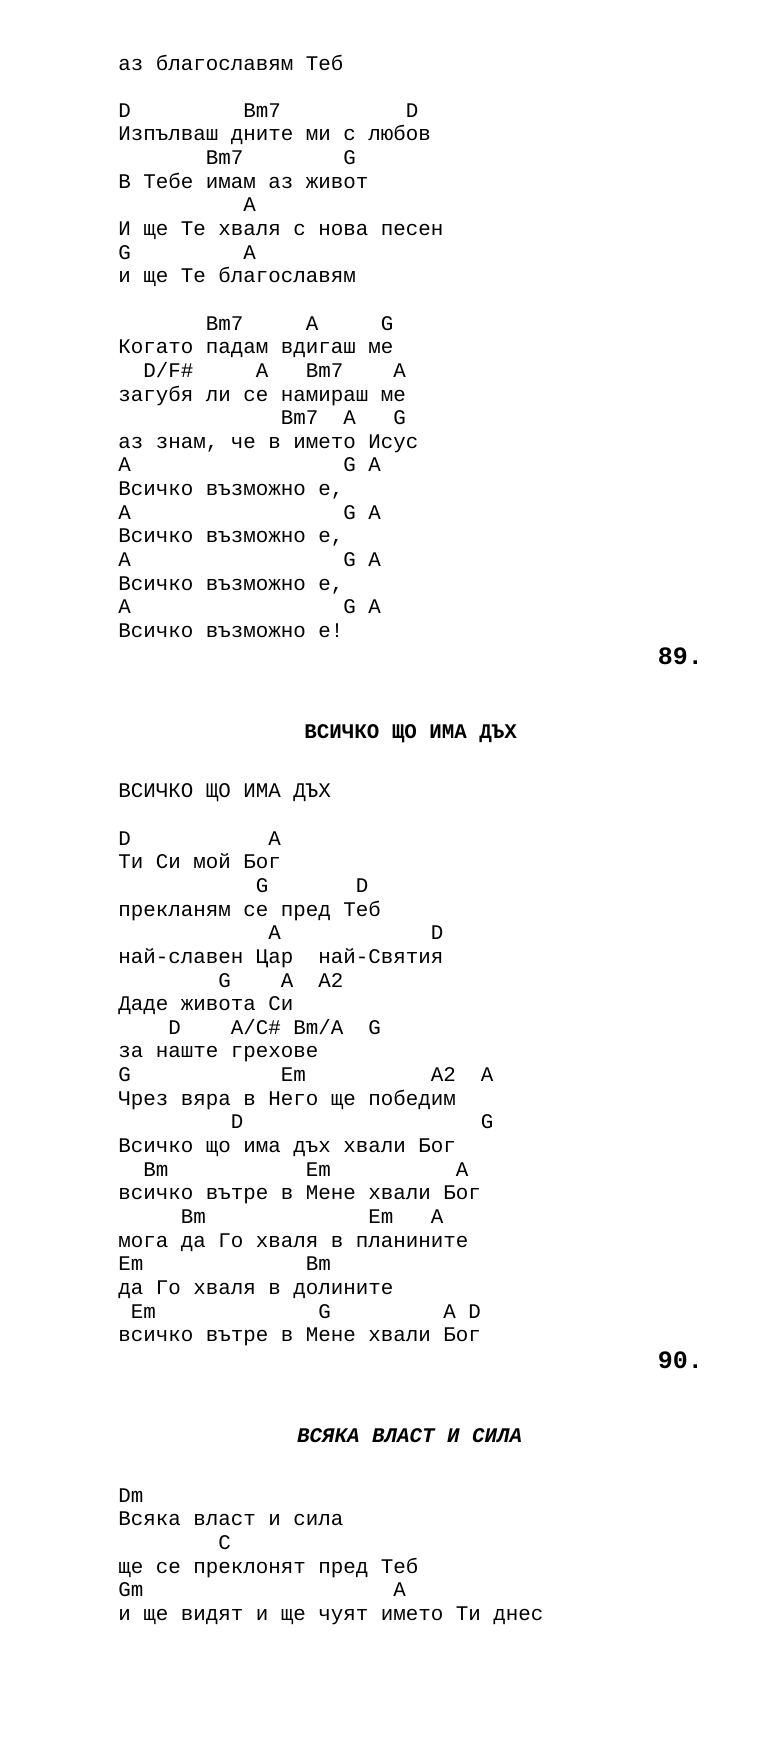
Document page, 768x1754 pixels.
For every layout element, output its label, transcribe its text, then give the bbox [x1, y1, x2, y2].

text D Bm7 D [118, 100, 702, 123]
text A D [118, 922, 702, 946]
text Изпълваш дните ми с любов [118, 123, 702, 147]
text ще се преклонят пред Теб [118, 1556, 702, 1579]
text Всяка власт и сила [118, 1508, 702, 1532]
text И ще Те хваля с нова песен [118, 218, 702, 242]
text Всичко възможно е, [118, 525, 702, 549]
text G D [118, 875, 702, 899]
text Даде живота Си [118, 993, 702, 1017]
text A G A [118, 502, 702, 525]
subtitle ВСИЧКО ЩО ИМА ДЪХ [118, 721, 702, 744]
text G Em A2 A [118, 1064, 702, 1088]
text Ти Си мой Бог [118, 851, 702, 875]
text ВСИЧКО ЩО ИМА ДЪХ [118, 780, 702, 804]
text Когато падам вдигаш ме [118, 336, 702, 360]
text Dm [118, 1485, 702, 1508]
text D A [118, 828, 702, 851]
text В Тебе имам аз живот [118, 171, 702, 194]
text Bm Em A [118, 1159, 702, 1182]
text и ще Те благославям [118, 265, 702, 289]
text Bm Em A [118, 1206, 702, 1230]
text да Го хваля в долините [118, 1277, 702, 1301]
text Bm7 A G [118, 313, 702, 336]
text A G A [118, 454, 702, 478]
text Em Bm [118, 1253, 702, 1277]
text A [118, 194, 702, 218]
text за наште грехове [118, 1041, 702, 1064]
text A G A [118, 596, 702, 620]
text прекланям се пред Теб [118, 899, 702, 922]
text всичко вътре в Мене хвали Бог [118, 1324, 702, 1348]
text и ще видят и ще чуят името Ти днес [118, 1603, 702, 1627]
text загубя ли се намираш ме [118, 383, 702, 407]
subtitle ВСЯКА ВЛАСТ И СИЛА [118, 1425, 702, 1448]
text Всичко възможно е, [118, 478, 702, 502]
text Em G A D [118, 1301, 702, 1324]
text Bm7 A G [118, 407, 702, 431]
text G A A2 [118, 969, 702, 993]
text най-славен Цар най-Святия [118, 946, 702, 969]
text Gm A [118, 1579, 702, 1603]
text Всичко що има дъх хвали Бог [118, 1135, 702, 1159]
text мога да Го хваля в планините [118, 1230, 702, 1253]
text G A [118, 242, 702, 265]
text всичко вътре в Мене хвали Бог [118, 1182, 702, 1206]
text D G [118, 1111, 702, 1135]
text D/F# A Bm7 A [118, 360, 702, 383]
text аз знам, че в името Исус [118, 431, 702, 454]
text A G A [118, 549, 702, 573]
text C [118, 1532, 702, 1556]
text аз благославям Теб [118, 52, 702, 76]
text D A/C# Bm/A G [118, 1017, 702, 1041]
text Чрез вяра в Него ще победим [118, 1088, 702, 1111]
text Всичко възможно е, [118, 573, 702, 596]
text Bm7 G [118, 147, 702, 171]
text Всичко възможно е! [118, 620, 702, 644]
